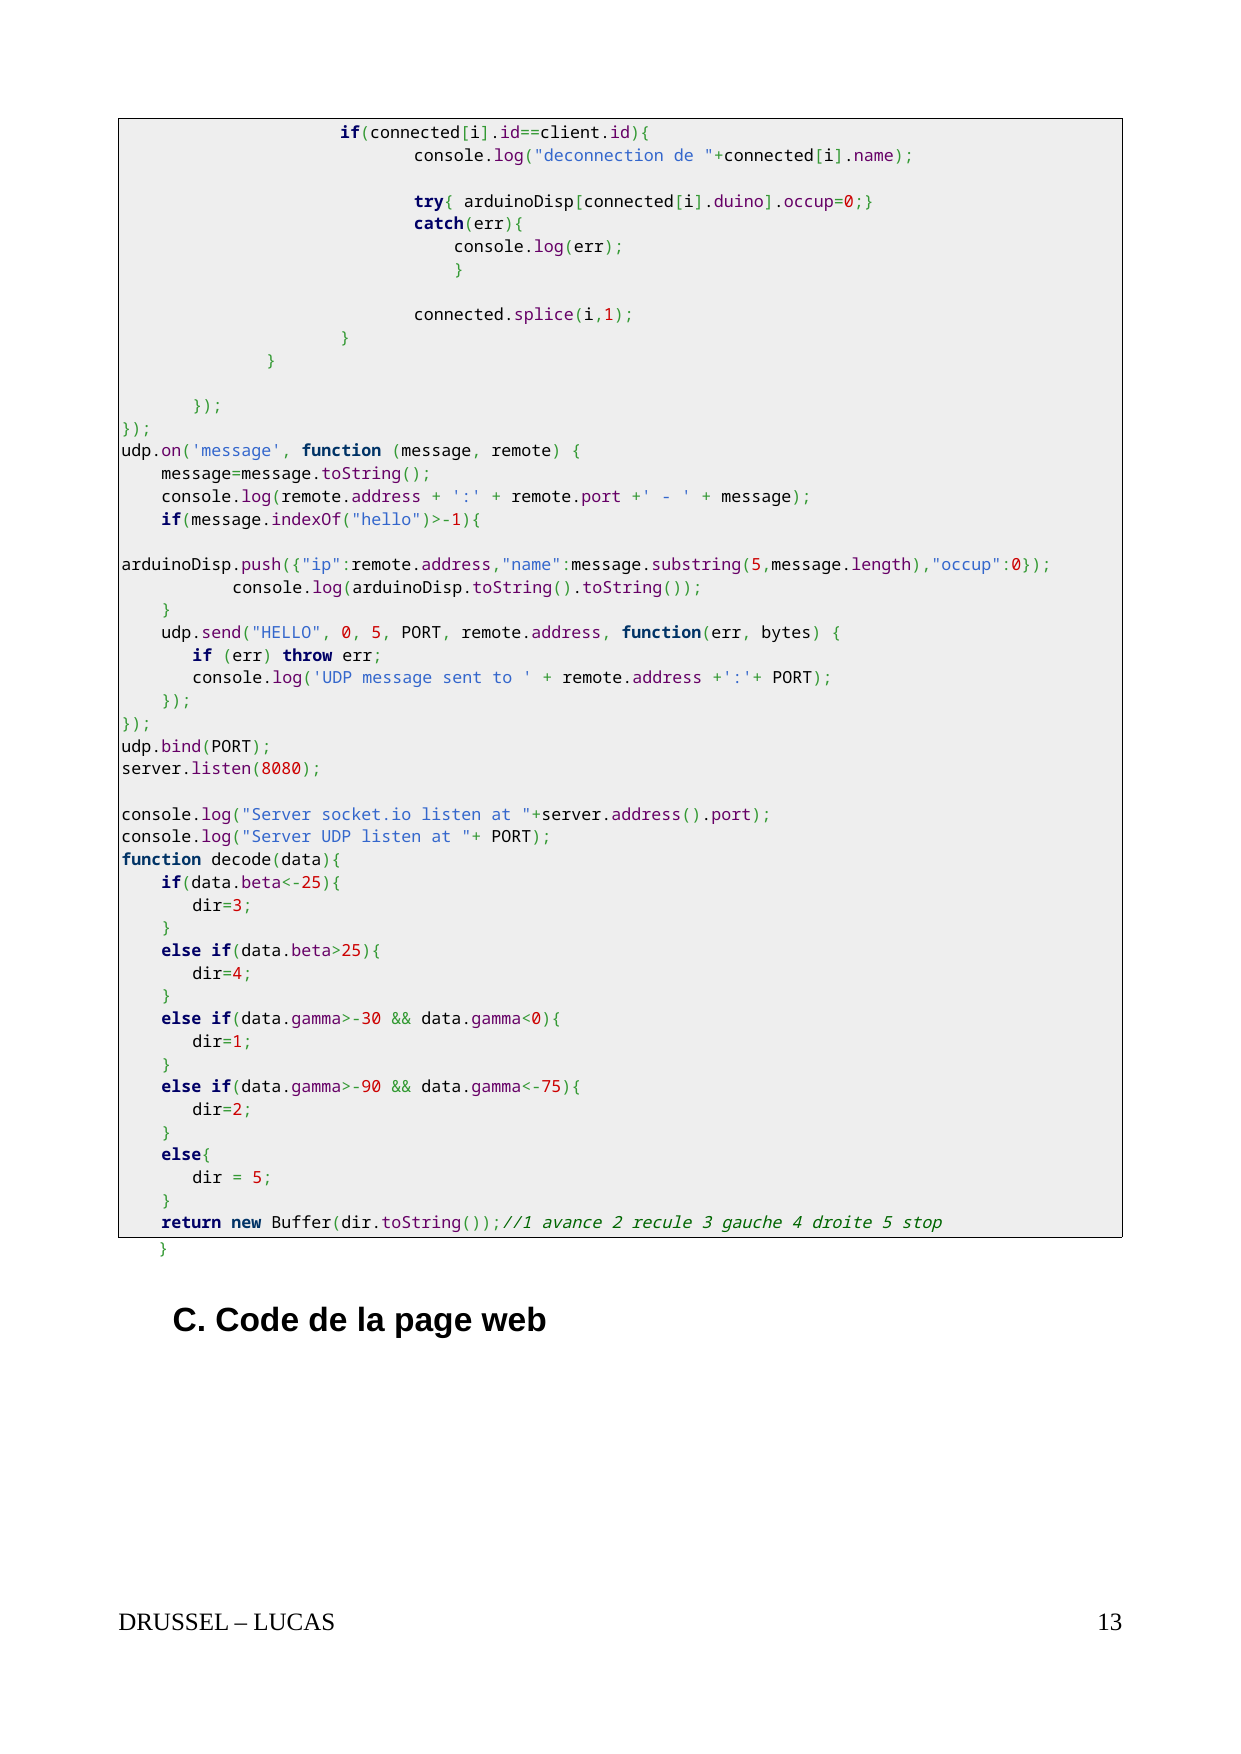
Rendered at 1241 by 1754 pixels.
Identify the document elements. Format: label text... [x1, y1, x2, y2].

text }); [119, 686, 1122, 708]
text } [119, 1185, 1122, 1208]
text server.listen(8080); [119, 754, 1122, 777]
text if(data.beta<-25){ [119, 867, 1122, 890]
text } [119, 913, 1122, 936]
text else if(data.gamma>-90 && data.gamma<-75){ [119, 1072, 1122, 1094]
text else if(data.beta>25){ [119, 936, 1122, 958]
text udp.send("HELLO", 0, 5, PORT, remote.address, function(err, bytes) { [119, 618, 1122, 640]
text dir=2; [119, 1094, 1122, 1117]
text } [119, 322, 1122, 345]
text console.log("Server UDP listen at "+ PORT); [119, 822, 1122, 845]
text } [119, 1117, 1122, 1140]
text if(connected[i].id==client.id){ [119, 119, 1122, 141]
text message=message.toString(); [119, 459, 1122, 481]
text function decode(data){ [119, 845, 1122, 867]
text }); [119, 708, 1122, 731]
text if (err) throw err; [119, 640, 1122, 663]
text }); [119, 413, 1122, 436]
text } [119, 345, 1122, 368]
text console.log(remote.address + ':' + remote.port +' - ' + message); [119, 481, 1122, 504]
text udp.on('message', function (message, remote) { [119, 436, 1122, 459]
text dir=1; [119, 1026, 1122, 1049]
text try{ arduinoDisp[connected[i].duino].occup=0;} [119, 186, 1122, 209]
subtitle Code de la page web [163, 1299, 1122, 1338]
text } [119, 254, 1122, 277]
text } [119, 595, 1122, 618]
text else if(data.gamma>-30 && data.gamma<0){ [119, 1004, 1122, 1026]
text } [119, 1049, 1122, 1072]
text }); [119, 391, 1122, 413]
text else{ [119, 1140, 1122, 1163]
text console.log("deconnection de "+connected[i].name); [119, 141, 1122, 163]
text dir=4; [119, 958, 1122, 981]
text } [118, 1238, 1122, 1259]
text console.log(arduinoDisp.toString().toString()); [119, 572, 1122, 595]
text dir=3; [119, 890, 1122, 913]
text console.log("Server socket.io listen at "+server.address().port); [119, 799, 1122, 822]
text arduinoDisp.push({"ip":remote.address,"name":message.substring(5,message.length),"occup":0}); [119, 527, 1122, 572]
text return new Buffer(dir.toString());//1 avance 2 recule 3 gauche 4 droite 5 stop [119, 1208, 1122, 1237]
text if(message.indexOf("hello")>-1){ [119, 504, 1122, 527]
text console.log('UDP message sent to ' + remote.address +':'+ PORT); [119, 663, 1122, 686]
text udp.bind(PORT); [119, 731, 1122, 754]
text } [119, 981, 1122, 1004]
text connected.splice(i,1); [119, 300, 1122, 322]
text catch(err){ [119, 209, 1122, 232]
text console.log(err); [119, 232, 1122, 254]
text dir = 5; [119, 1163, 1122, 1185]
